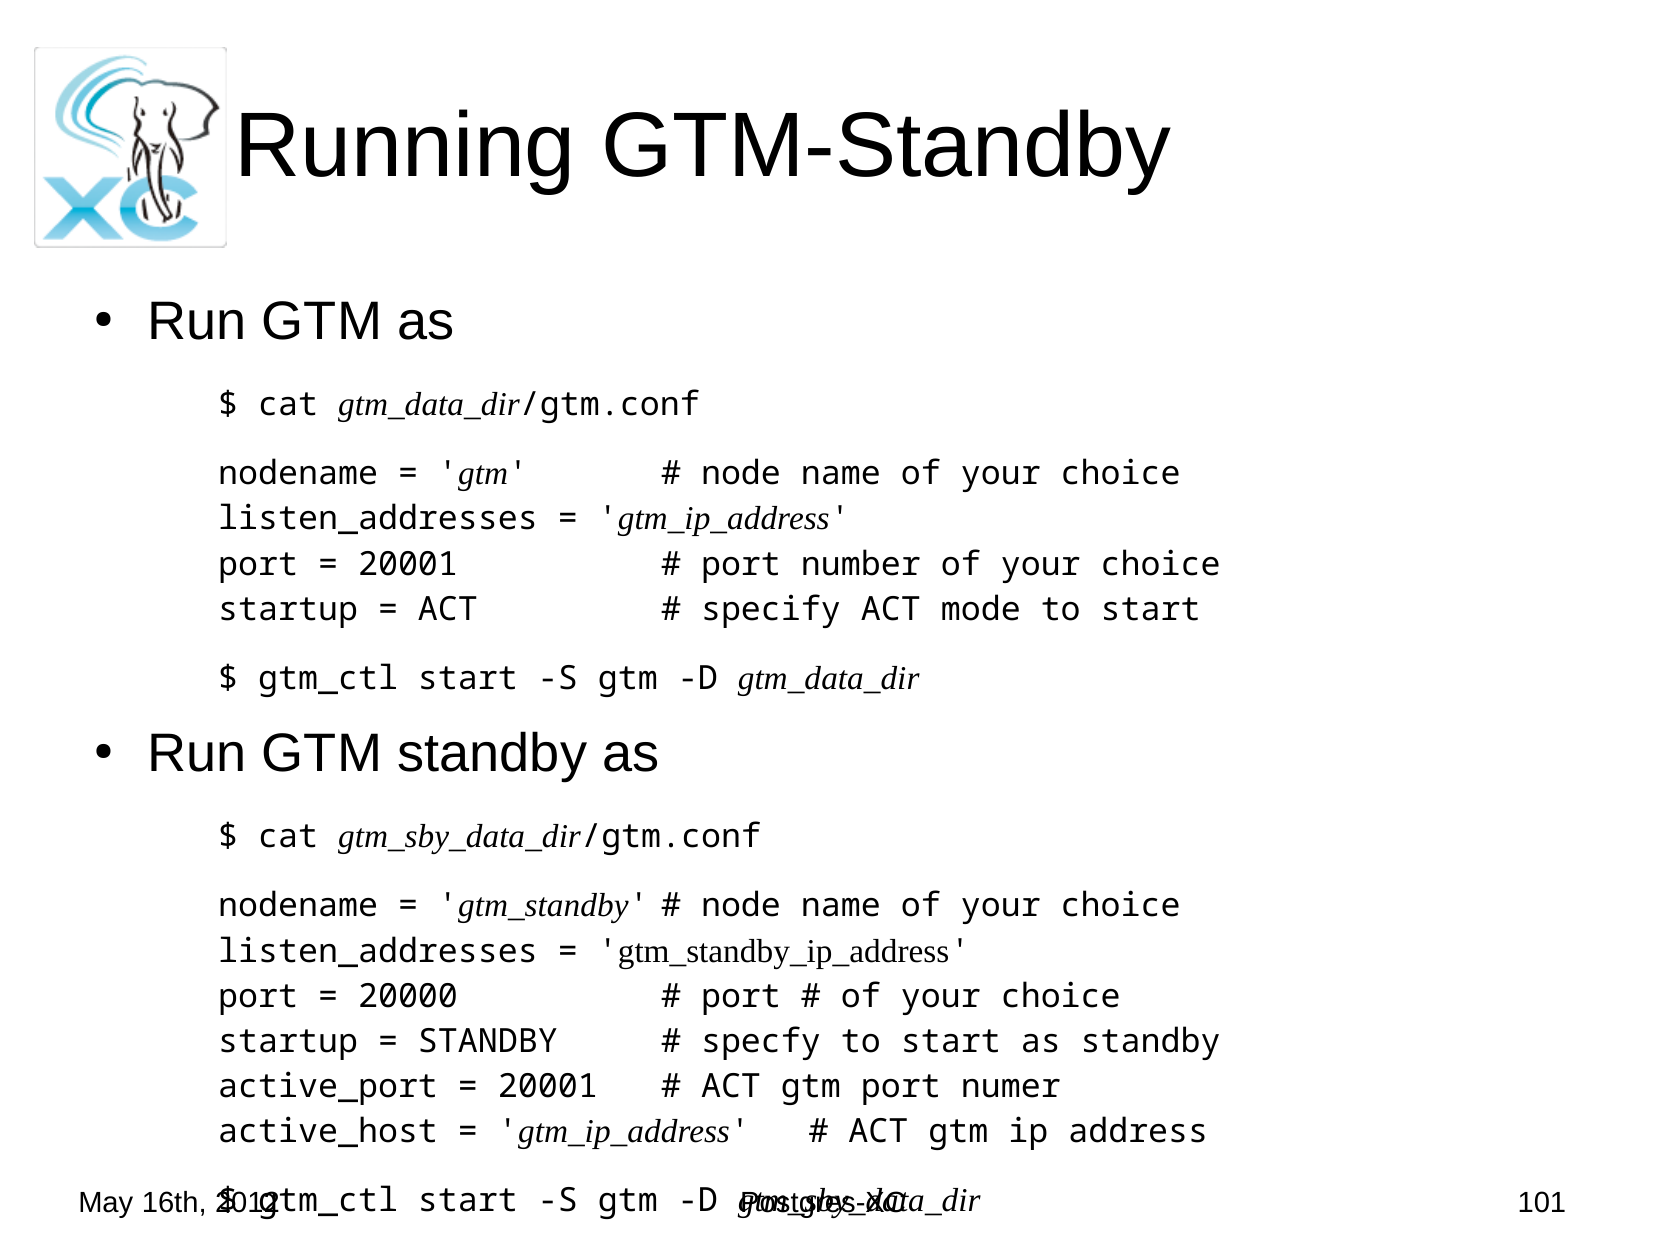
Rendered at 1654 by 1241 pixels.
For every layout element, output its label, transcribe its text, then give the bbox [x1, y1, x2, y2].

title Running GTM-Standby [234, 40, 1599, 248]
picture [34, 47, 227, 248]
list Run GTM as $ cat gtm_data_dir/gtm.conf nodename = 'gtm' # node name of your choice listen_addresses = 'gtm_ip_address' port = 20001 # port number of your choice startup = ACT # specify ACT mode to start $ gtm_ctl start -S gtm -D gtm_data_dir Run GTM standby as $ cat gtm_sby_data_dir/gtm.conf nodename = 'gtm_standby' # node name of your choice listen_addresses = 'gtm_standby_ip_address' port = 20000 # port # of your choice startup = STANDBY # specfy to start as standby active_port = 20001 # ACT gtm port numer active_host = 'gtm_ip_address' # ACT gtm ip address $ gtm_ctl start -S gtm -D gtm_sby_data_dir [76, 290, 1565, 1109]
